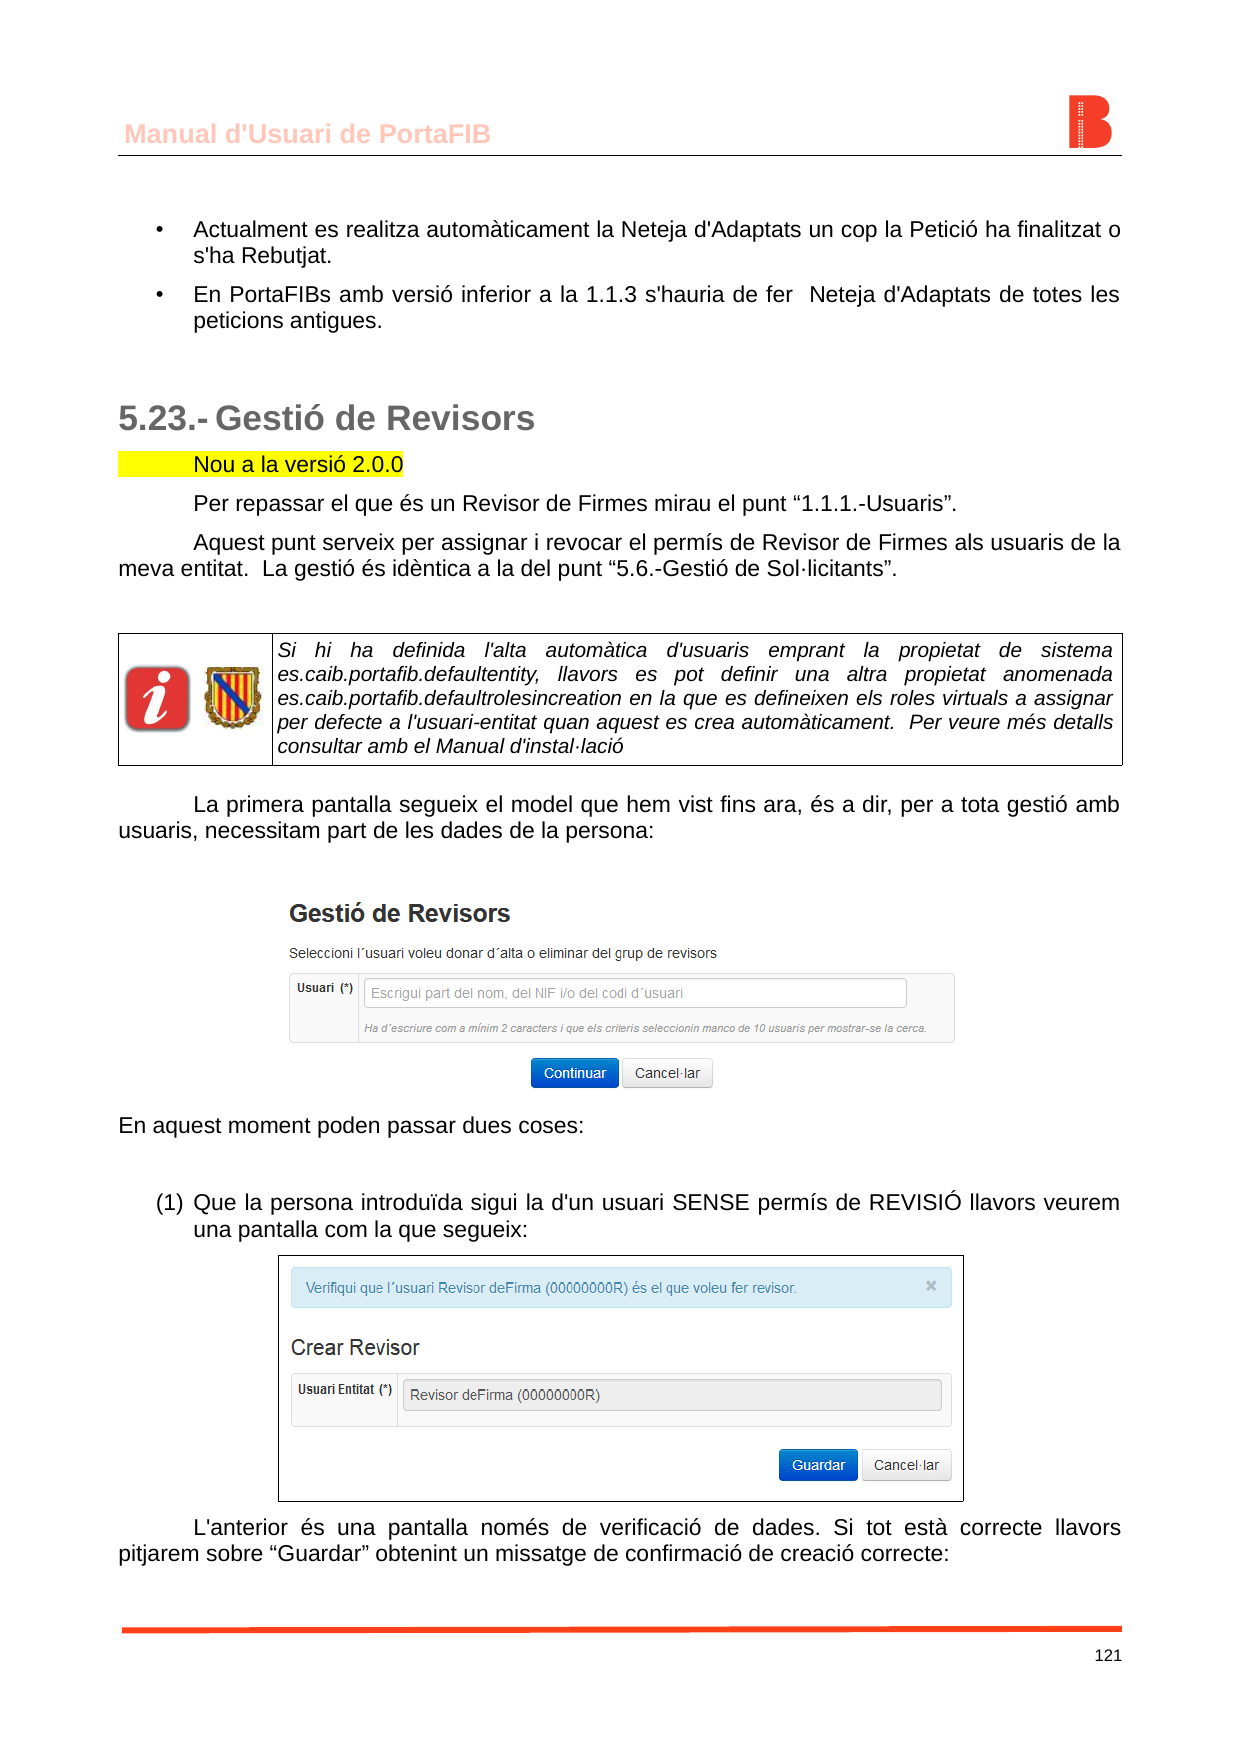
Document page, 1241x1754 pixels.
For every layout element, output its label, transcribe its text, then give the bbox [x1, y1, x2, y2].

list Que la persona introduïda sigui la d'un usuari SENSE permís de REVISIÓ llavors veurem una pantalla com la que segueix: [156, 1189, 1122, 1242]
picture [1063, 94, 1117, 150]
text L'anterior és una pantalla només de verificació de dades. Si tot està correcte llavors pitjarem sobre “Guardar” obtenint un missatge de confirmació de creació correcte: [118, 1513, 1122, 1566]
list Actualment es realitza automàticament la Neteja d'Adaptats un cop la Petició ha finalitzat o s'ha Rebutjat. [156, 216, 1122, 268]
picture [280, 1257, 960, 1498]
list En PortaFIBs amb versió inferior a la 1.1.3 s'hauria de fer Neteja d'Adaptats de totes les peticions antigues. [156, 281, 1122, 334]
picture [201, 667, 265, 730]
picture [279, 895, 962, 1100]
text La primera pantalla segueix el model que hem vist fins ara, és a dir, per a tota gestió amb usuaris, necessitam part de les dades de la persona: [118, 791, 1122, 844]
text Aquest punt serveix per assignar i revocar el permís de Revisor de Firmes als usuaris de la meva entitat. La gestió és idèntica a la del punt “5.6Gestió de Sol·licitants”. [118, 528, 1122, 581]
subtitle Gestió de Revisors [118, 397, 1122, 438]
text En aquest moment poden passar dues coses: [118, 1112, 1122, 1138]
table_header Si hi ha definida l'alta automàtica d'usuaris emprant la propietat de sistema es.caib.portafib.defaultentity, llavors es pot definir una altra propietat anomenada es.caib.portafib.defaultrolesincreation en la que es defineixen els roles virtuals a assignar per defecte a l'usuari-entitat quan aquest es crea automàticament. Per veure més detalls consultar amb el Manual d'instal·lació [273, 634, 1122, 764]
table_header [119, 634, 195, 764]
text Nou a la versió 2.0.0 [118, 451, 1122, 477]
table_header [195, 634, 272, 764]
text Per repassar el que és un Revisor de Firmes mirau el punt “1.1.1Usuaris”. [118, 489, 1122, 516]
picture [123, 664, 192, 733]
